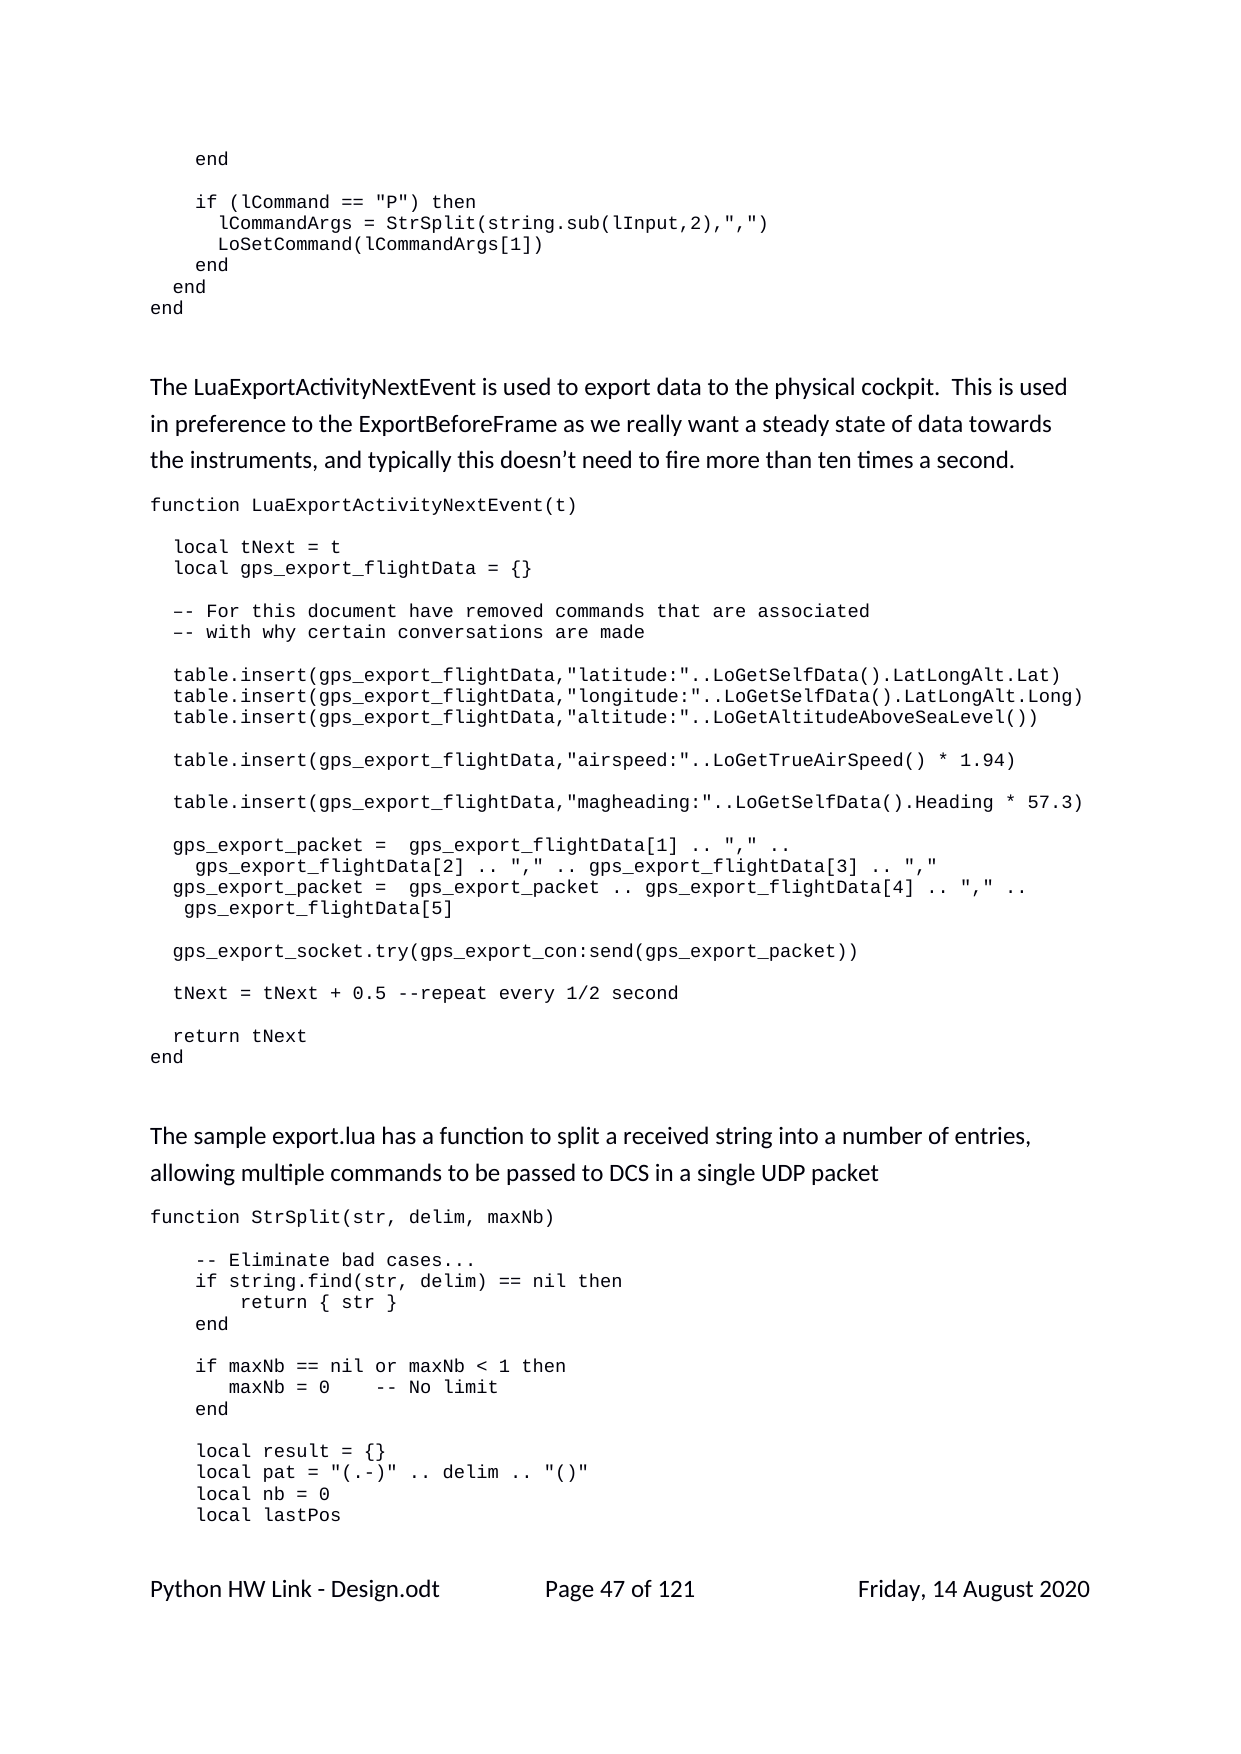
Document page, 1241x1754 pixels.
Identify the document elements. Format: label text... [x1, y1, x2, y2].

text function LuaExportActivityNextEvent(t) [150, 495, 1090, 517]
text return { str } [150, 1293, 1090, 1314]
text LoSetCommand(lCommandArgs[1]) [150, 235, 1090, 256]
text end [150, 1399, 1090, 1421]
text if (lCommand == "P") then [150, 192, 1090, 214]
text table.insert(gps_export_flightData,"latitude:"..LoGetSelfData().LatLongAlt.Lat) [150, 665, 1090, 687]
text table.insert(gps_export_flightData,"magheading:"..LoGetSelfData().Heading * 57.3) [150, 793, 1090, 814]
text return tNext [150, 1027, 1090, 1048]
text gps_export_socket.try(gps_export_con:send(gps_export_packet)) [150, 942, 1090, 963]
text maxNb = 0 -- No limit [150, 1378, 1090, 1399]
text table.insert(gps_export_flightData,"airspeed:"..LoGetTrueAirSpeed() * 1.94) [150, 750, 1090, 772]
text if maxNb == nil or maxNb < 1 then [150, 1357, 1090, 1378]
text tNext = tNext + 0.5 --repeat every 1/2 second [150, 984, 1090, 1005]
text gps_export_flightData[5] [150, 899, 1090, 920]
text gps_export_packet = gps_export_flightData[1] .. "," .. [150, 835, 1090, 857]
text lCommandArgs = StrSplit(string.sub(lInput,2),",") [150, 214, 1090, 235]
text end [150, 1314, 1090, 1336]
text end [150, 299, 1090, 320]
text local tNext = t [150, 538, 1090, 559]
text local result = {} [150, 1442, 1090, 1463]
text –- with why certain conversations are made [150, 623, 1090, 644]
text end [150, 277, 1090, 299]
text if string.find(str, delim) == nil then [150, 1272, 1090, 1293]
text –- For this document have removed commands that are associated [150, 602, 1090, 623]
text The sample export.lua has a function to split a received string into a number of entries, allowing multiple commands to be passed to DCS in a single UDP packet [150, 1120, 1090, 1187]
text local lastPos [150, 1506, 1090, 1527]
text local gps_export_flightData = {} [150, 559, 1090, 580]
text table.insert(gps_export_flightData,"longitude:"..LoGetSelfData().LatLongAlt.Long) [150, 687, 1090, 708]
text end [150, 256, 1090, 277]
text end [150, 1048, 1090, 1069]
text local nb = 0 [150, 1484, 1090, 1506]
text The LuaExportActivityNextEvent is used to export data to the physical cockpit. This is used in preference to the ExportBeforeFrame as we really want a steady state of data towards the instruments, and typically this doesn’t need to fire more than ten times a second. [150, 371, 1090, 475]
text -- Eliminate bad cases... [150, 1251, 1090, 1272]
text table.insert(gps_export_flightData,"altitude:"..LoGetAltitudeAboveSeaLevel()) [150, 708, 1090, 729]
text gps_export_flightData[2] .. "," .. gps_export_flightData[3] .. "," [150, 857, 1090, 878]
text local pat = "(.-)" .. delim .. "()" [150, 1463, 1090, 1484]
text end [150, 150, 1090, 171]
text function StrSplit(str, delim, maxNb) [150, 1208, 1090, 1229]
text gps_export_packet = gps_export_packet .. gps_export_flightData[4] .. "," .. [150, 878, 1090, 899]
